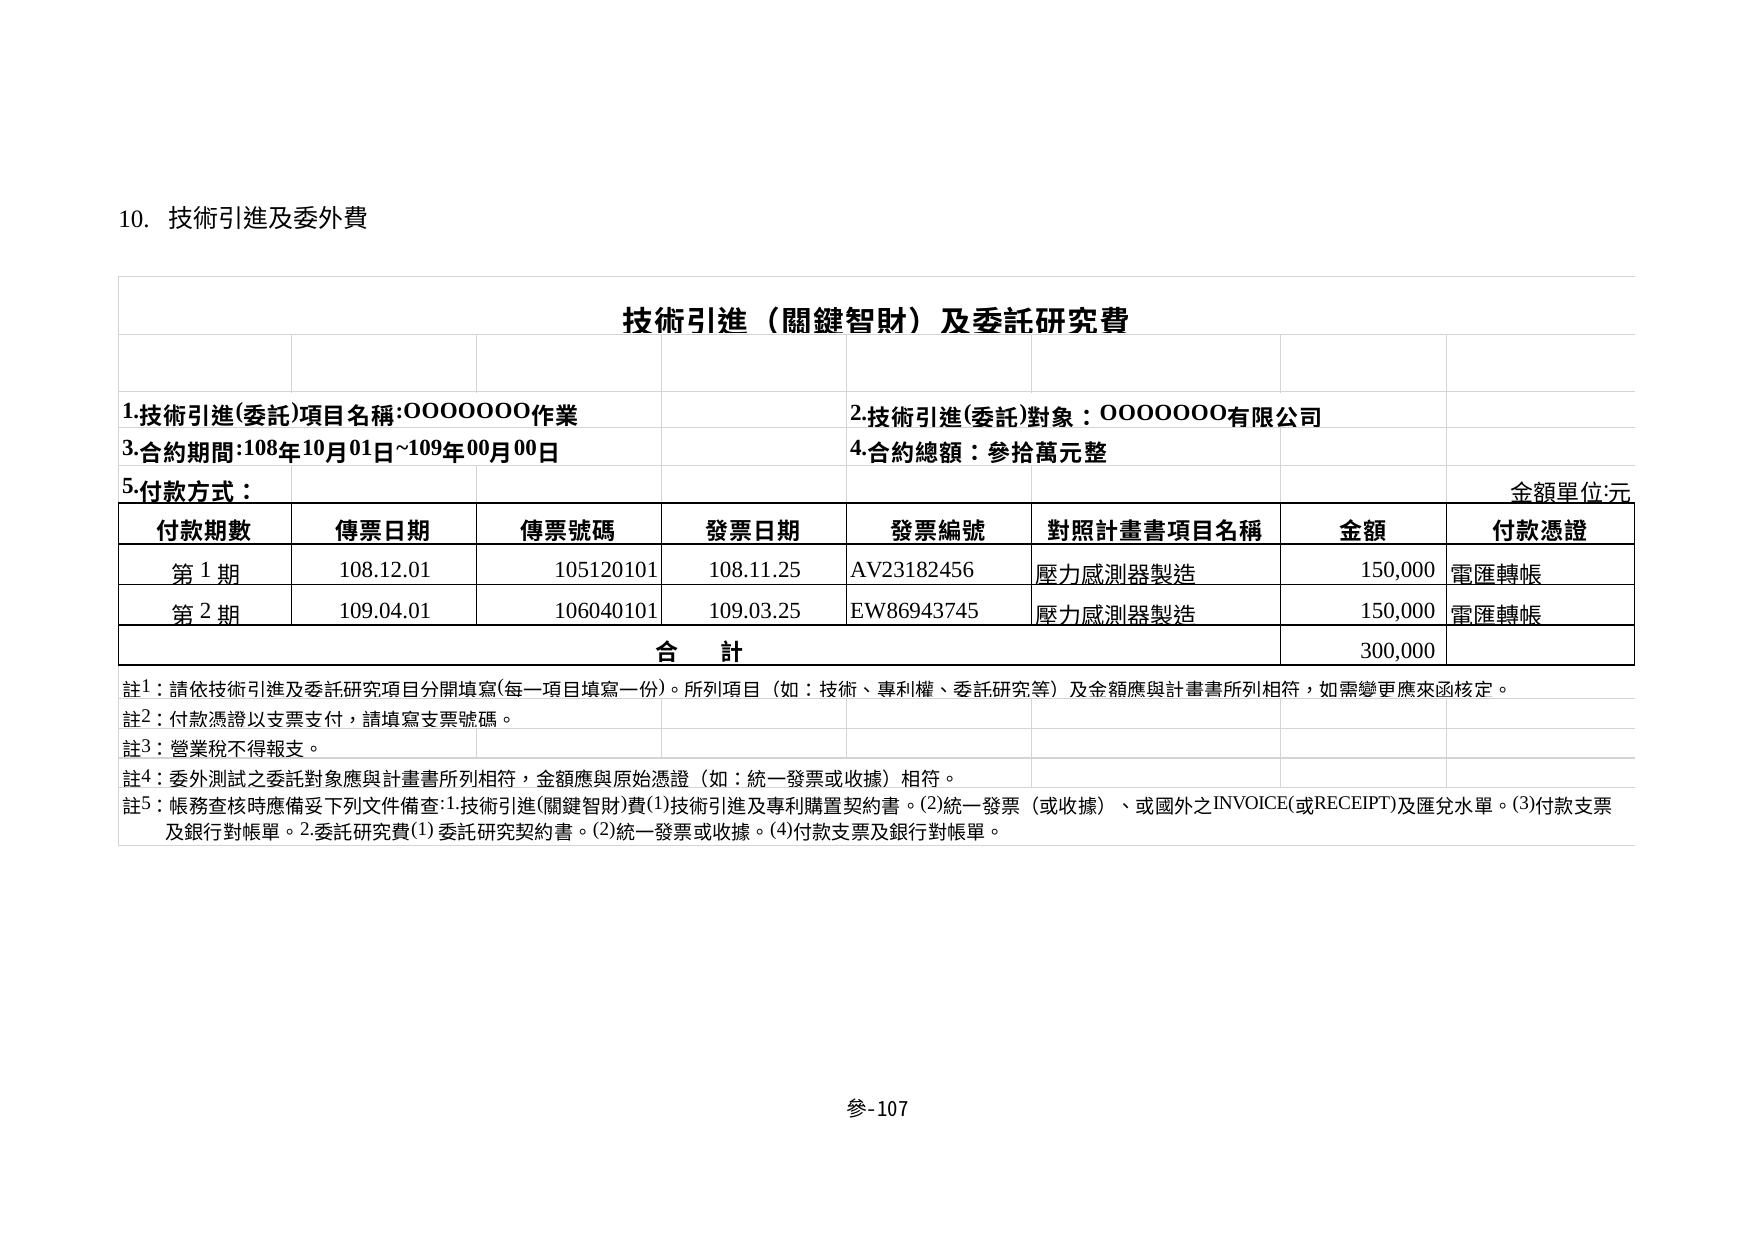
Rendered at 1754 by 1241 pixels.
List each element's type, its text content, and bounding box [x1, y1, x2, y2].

list 技術引進及委外費 [118, 198, 1636, 235]
